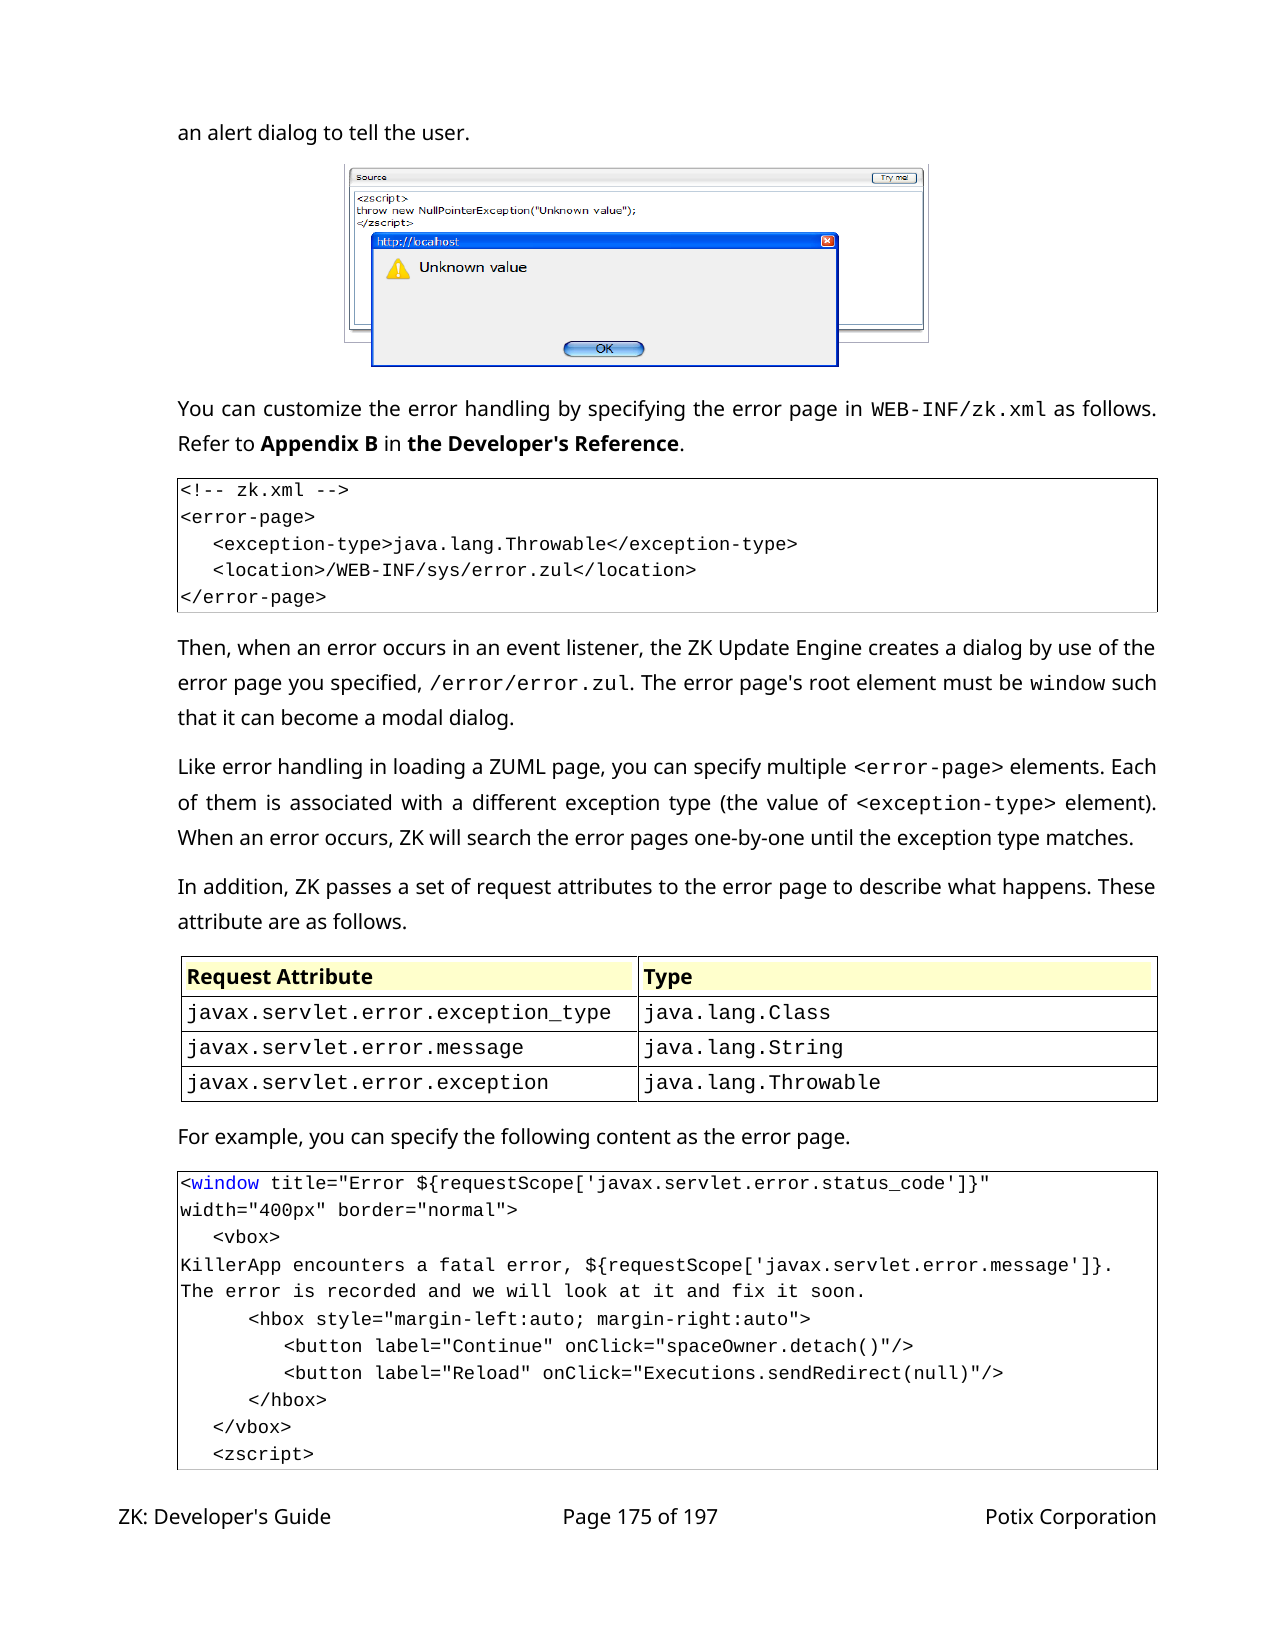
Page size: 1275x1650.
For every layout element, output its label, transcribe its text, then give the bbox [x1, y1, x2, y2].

text Then, when an error occurs in an event listener, the ZK Update Engine creates a dialog by use of the error page you specified, /error/error.zul. The error page's root element must be window such that it can become a modal dialog. [177, 633, 1157, 732]
table_header Type [639, 957, 1157, 996]
text In addition, ZK passes a set of request attributes to the error page to describe what happens. These attribute are as follows. [177, 872, 1157, 936]
text <button label="Continue" onClick="spaceOwner.detach()"/> [178, 1333, 1157, 1358]
table_cell java.lang.Throwable [639, 1067, 1157, 1101]
picture [342, 164, 933, 369]
text <vbox> [178, 1225, 1157, 1250]
table_cell javax.servlet.error.message [182, 1032, 637, 1066]
text <hbox style="margin-left:auto; margin-right:auto"> [178, 1306, 1157, 1331]
table_cell javax.servlet.error.exception [182, 1067, 637, 1101]
text width="400px" border="normal"> [178, 1198, 1157, 1222]
text Like error handling in loading a ZUML page, you can specify multiple <error-page> elements. Each of them is associated with a different exception type (the value of <exception-type> element). When an error occurs, ZK will search the error pages one-by-one until the exception type matches. [177, 752, 1157, 852]
text KillerApp encounters a fatal error, ${requestScope['javax.servlet.error.message']}. The error is recorded and we will look at it and fix it soon. [178, 1253, 1157, 1303]
text an alert dialog to tell the user. [177, 118, 1157, 146]
text <button label="Reload" onClick="Executions.sendRedirect(null)"/> [178, 1361, 1157, 1385]
table_cell java.lang.String [639, 1032, 1157, 1066]
text <!-- zk.xml --> [178, 479, 1157, 502]
table_cell javax.servlet.error.exception_type [182, 997, 637, 1031]
text <error-page> <exception-type>java.lang.Throwable</exception-type> <location>/WEB-INF/sys/error.zul</location> </error-page> [178, 505, 1157, 612]
table_cell java.lang.Class [639, 997, 1157, 1031]
text <window title="Error ${requestScope['javax.servlet.error.status_code']}" [178, 1172, 1157, 1195]
text <zscript> [178, 1442, 1157, 1469]
table_header Request Attribute [182, 957, 637, 996]
text You can customize the error handling by specifying the error page in WEB-INF/zk.xml as follows. Refer to Appendix B in the Developer's Reference. [177, 394, 1157, 457]
text For example, you can specify the following content as the error page. [177, 1122, 1157, 1150]
text </vbox> [178, 1415, 1157, 1439]
text </hbox> [178, 1388, 1157, 1412]
